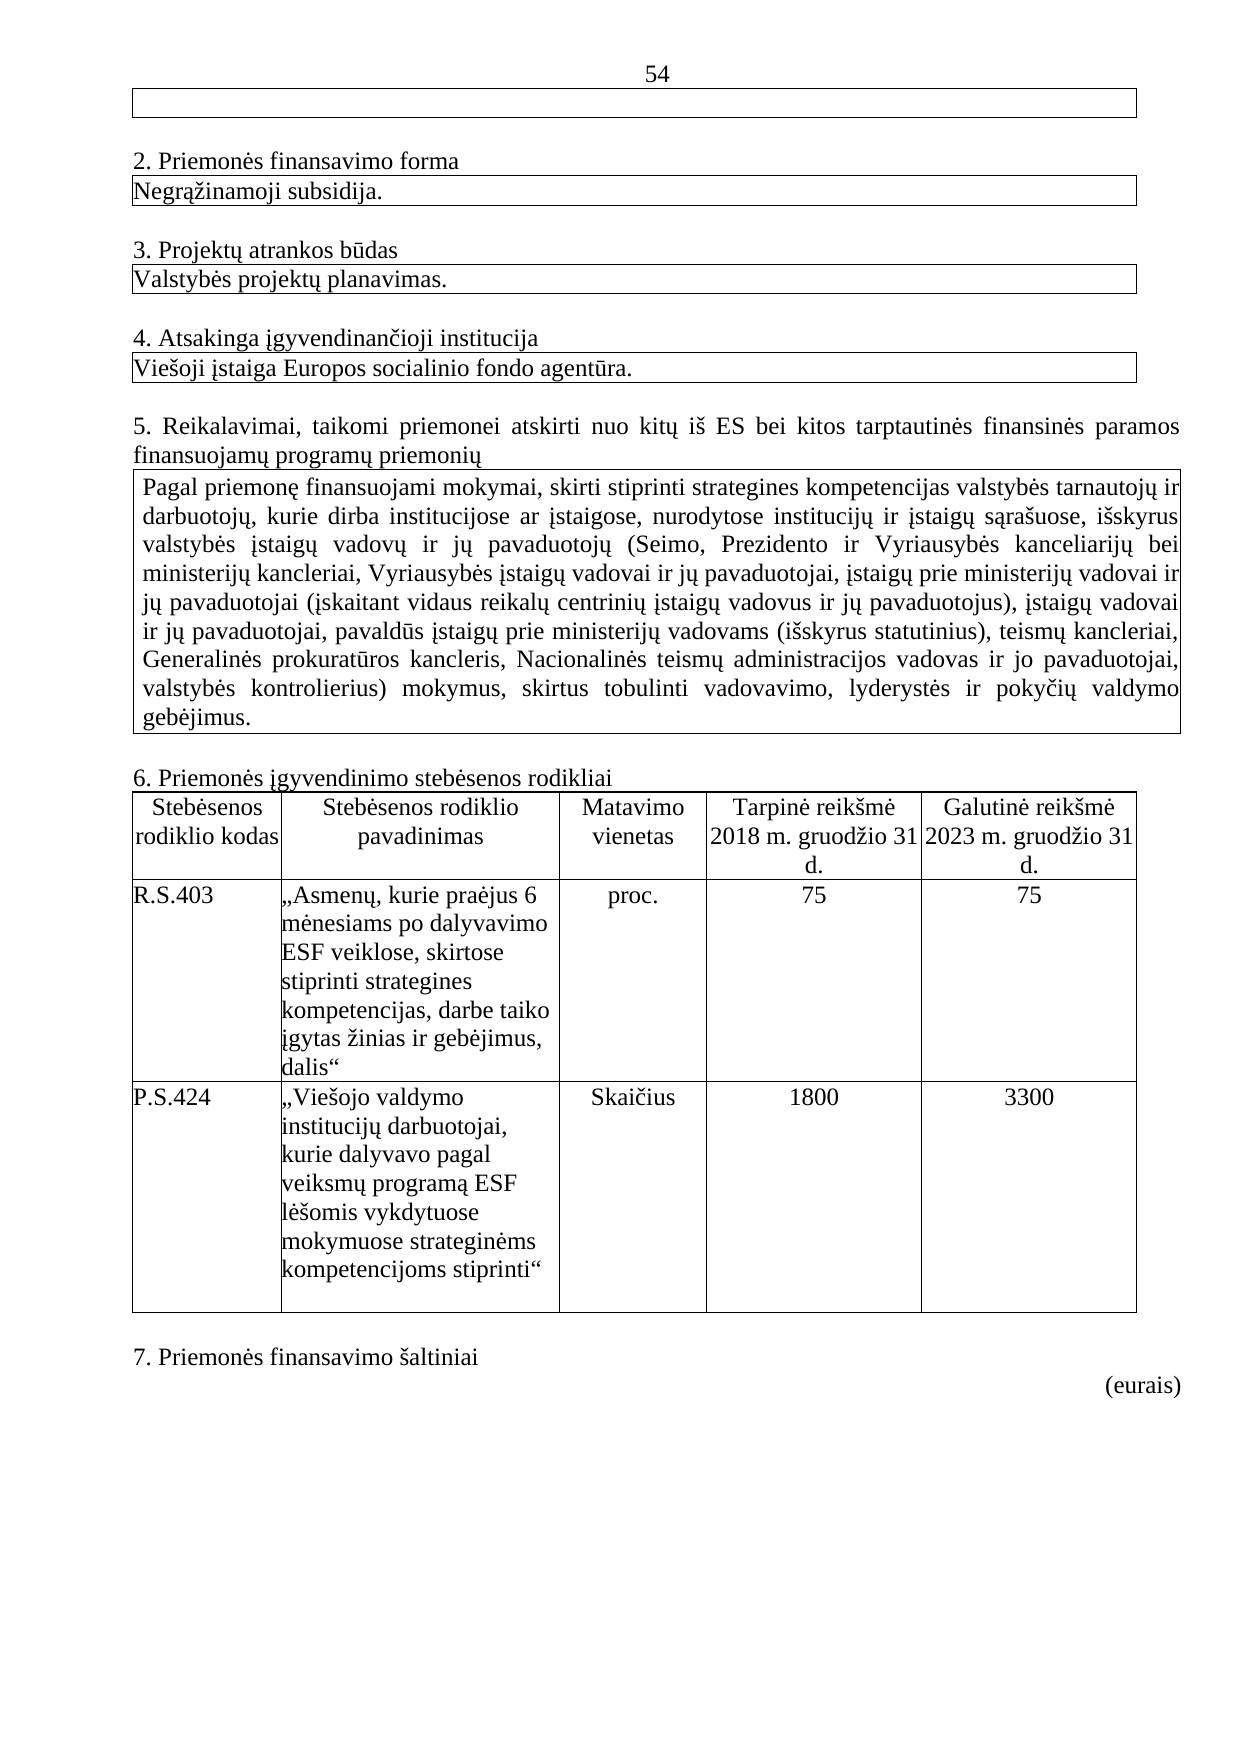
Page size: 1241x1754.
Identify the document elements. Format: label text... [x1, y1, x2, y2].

table_header Negrąžinamoji subsidija. [133, 176, 1136, 205]
table_cell [133, 89, 1136, 117]
table_cell 1800 [707, 1082, 921, 1312]
text (eurais) [259, 1371, 1181, 1399]
table_cell R.S.403 [133, 880, 281, 1081]
table_header Valstybės projektų planavimas. [133, 265, 1136, 293]
table_header Stebėsenos rodiklio kodas [133, 793, 281, 879]
table_cell 75 [707, 880, 921, 1081]
table_cell „Asmenų, kurie praėjus 6 mėnesiams po dalyvavimo ESF veiklose, skirtose stiprinti strategines kompetencijas, darbe taiko įgytas žinias ir gebėjimus, dalis“ [282, 880, 559, 1081]
table_header Viešoji įstaiga Europos socialinio fondo agentūra. [133, 353, 1136, 382]
text 6. Priemonės įgyvendinimo stebėsenos rodikliai [133, 763, 1181, 791]
text 5. Reikalavimai, taikomi priemonei atskirti nuo kitų iš ES bei kitos tarptautinės finansinės paramos finansuojamų programų priemonių [133, 411, 1181, 469]
table_cell „Viešojo valdymo institucijų darbuotojai, kurie dalyvavo pagal veiksmų programą ESF lėšomis vykdytuose mokymuose strateginėms kompetencijoms stiprinti“ [282, 1082, 559, 1312]
table_header Matavimo vienetas [560, 793, 706, 879]
table_cell Skaičius [560, 1082, 706, 1312]
table_header Stebėsenos rodiklio pavadinimas [282, 793, 559, 879]
text 2. Priemonės finansavimo forma [133, 146, 1181, 175]
table_cell P.S.424 [133, 1082, 281, 1312]
text 7. Priemonės finansavimo šaltiniai [133, 1342, 1181, 1371]
table_header Tarpinė reikšmė 2018 m. gruodžio 31 d. [707, 793, 921, 879]
table_header Galutinė reikšmė 2023 m. gruodžio 31 d. [922, 793, 1136, 879]
table_cell 3300 [922, 1082, 1136, 1312]
table_cell proc. [560, 880, 706, 1081]
text 3. Projektų atrankos būdas [133, 235, 1181, 263]
table_cell 75 [922, 880, 1136, 1081]
text Pagal priemonę finansuojami mokymai, skirti stiprinti strategines kompetencijas valstybės tarnautojų ir darbuotojų, kurie dirba institucijose ar įstaigose, nurodytose institucijų ir įstaigų sąrašuose, išskyrus valstybės įstaigų vadovų ir jų pavaduotojų (Seimo, Prezidento ir Vyriausybės kanceliarijų bei ministerijų kancleriai, Vyriausybės įstaigų vadovai ir jų pavaduotojai, įstaigų prie ministerijų vadovai ir jų pavaduotojai (įskaitant vidaus reikalų centrinių įstaigų vadovus ir jų pavaduotojus), įstaigų vadovai ir jų pavaduotojai, pavaldūs įstaigų prie ministerijų vadovams (išskyrus statutinius), teismų kancleriai, Generalinės prokuratūros kancleris, Nacionalinės teismų administracijos vadovas ir jo pavaduotojai, valstybės kontrolierius) mokymus, skirtus tobulinti vadovavimo, lyderystės ir pokyčių valdymo gebėjimus. [134, 470, 1180, 733]
text 4. Atsakinga įgyvendinančioji institucija [133, 323, 1181, 352]
